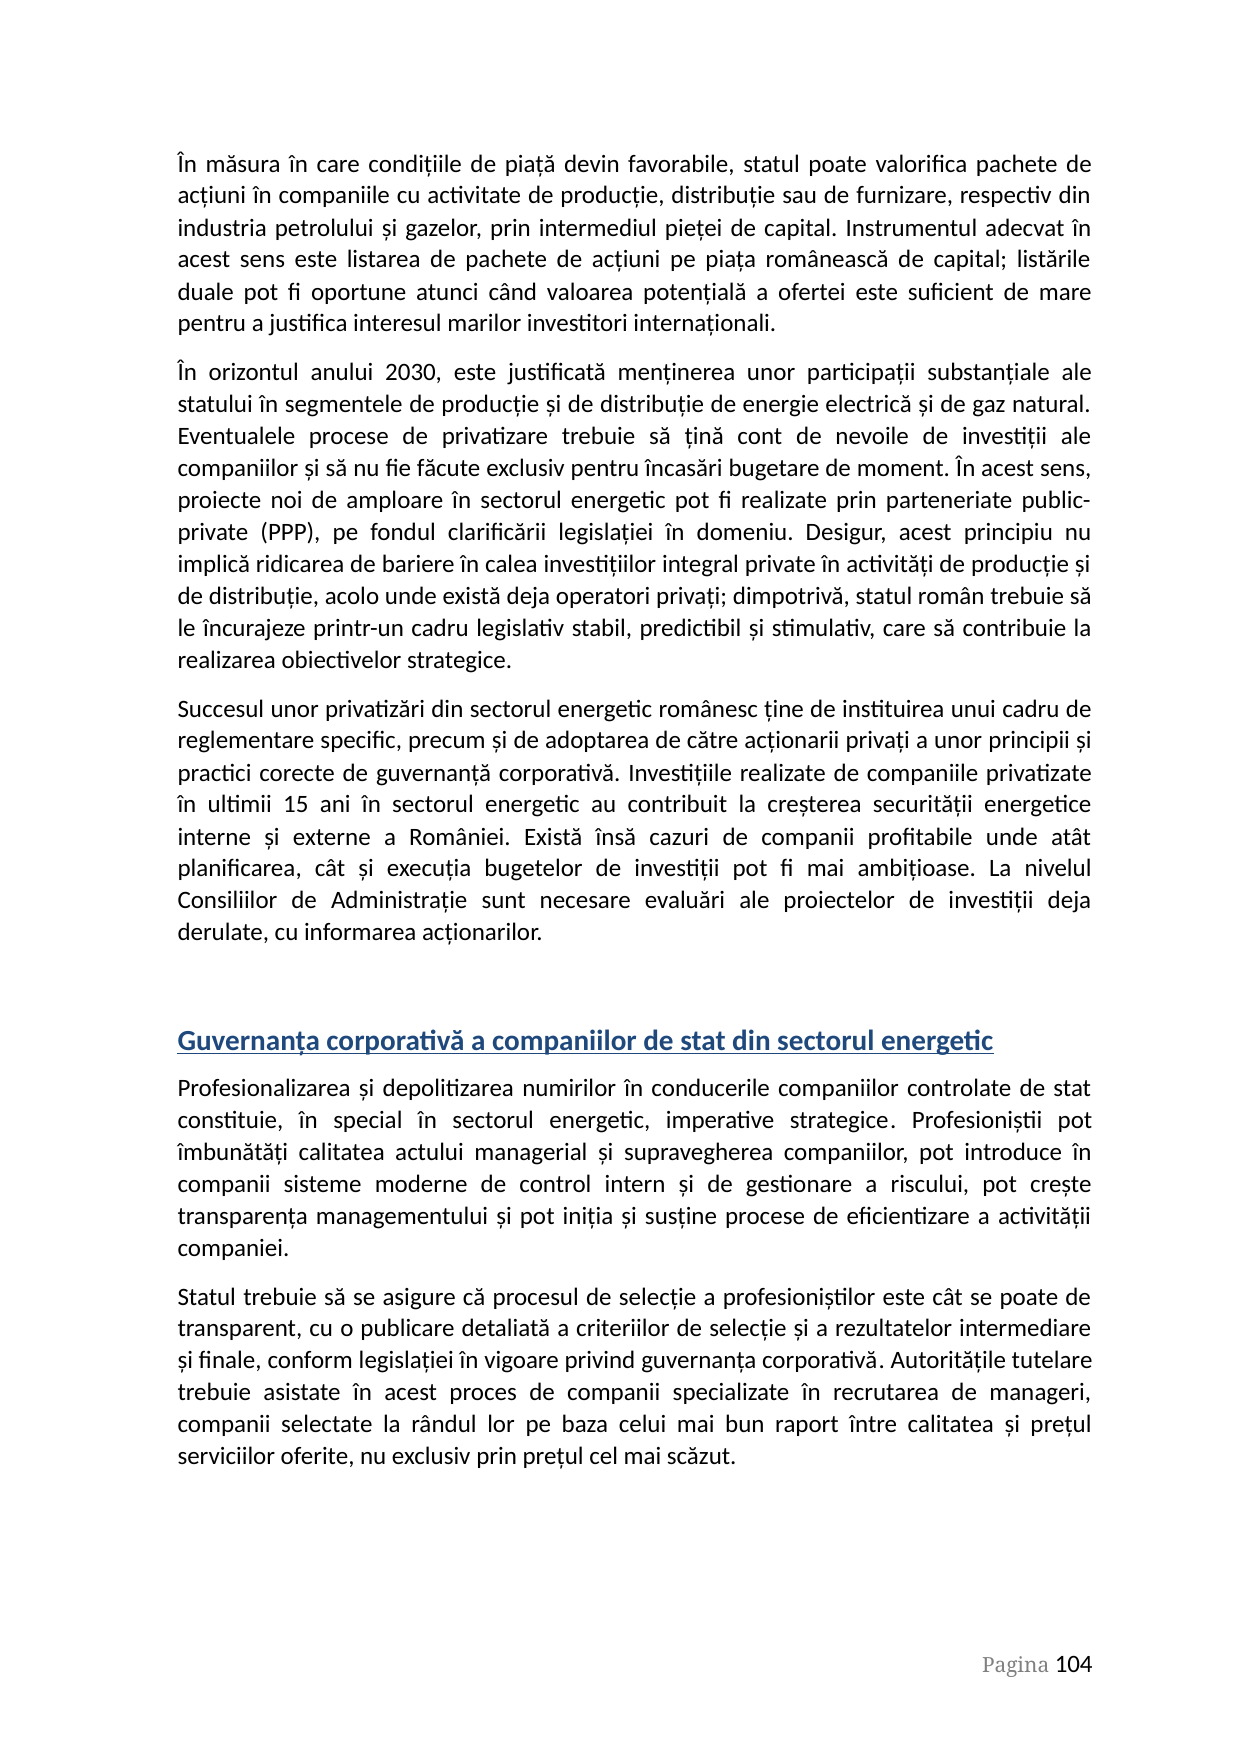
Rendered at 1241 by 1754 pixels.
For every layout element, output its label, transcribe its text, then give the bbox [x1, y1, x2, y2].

text Profesionalizarea și depolitizarea numirilor în conducerile companiilor controlate de stat constituie, în special în sectorul energetic, imperative strategice. Profesioniștii pot îmbunătăți calitatea actului managerial și supravegherea companiilor, pot introduce în companii sisteme moderne de control intern și de gestionare a riscului, pot crește transparența managementului și pot iniția și susține procese de eficientizare a activității companiei. [177, 1072, 1092, 1262]
text Statul trebuie să se asigure că procesul de selecție a profesioniștilor este cât se poate de transparent, cu o publicare detaliată a criteriilor de selecție și a rezultatelor intermediare și finale, conform legislației în vigoare privind guvernanța corporativă. Autoritățile tutelare trebuie asistate în acest proces de companii specializate în recrutarea de manageri, companii selectate la rândul lor pe baza celui mai bun raport între calitatea și prețul serviciilor oferite, nu exclusiv prin prețul cel mai scăzut. [177, 1281, 1092, 1471]
subtitle Guvernanța corporativă a companiilor de stat din sectorul energetic [177, 1022, 1092, 1058]
text În măsura în care condițiile de piață devin favorabile, statul poate valorifica pachete de acțiuni în companiile cu activitate de producție, distribuție sau de furnizare, respectiv din industria petrolului și gazelor, prin intermediul pieței de capital. Instrumentul adecvat în acest sens este listarea de pachete de acțiuni pe piața românească de capital; listările duale pot fi oportune atunci când valoarea potențială a ofertei este suficient de mare pentru a justifica interesul marilor investitori internaționali. [177, 148, 1092, 338]
text În orizontul anului 2030, este justificată menținerea unor participații substanțiale ale statului în segmentele de producție și de distribuție de energie electrică și de gaz natural. Eventualele procese de privatizare trebuie să țină cont de nevoile de investiții ale companiilor și să nu fie făcute exclusiv pentru încasări bugetare de moment. În acest sens, proiecte noi de amploare în sectorul energetic pot fi realizate prin parteneriate public-private (PPP), pe fondul clarificării legislației în domeniu. Desigur, acest principiu nu implică ridicarea de bariere în calea investițiilor integral private în activități de producție și de distribuție, acolo unde există deja operatori privați; dimpotrivă, statul român trebuie să le încurajeze printr-un cadru legislativ stabil, predictibil și stimulativ, care să contribuie la realizarea obiectivelor strategice. [177, 356, 1092, 674]
text Succesul unor privatizări din sectorul energetic românesc ține de instituirea unui cadru de reglementare specific, precum și de adoptarea de către acționarii privați a unor principii și practici corecte de guvernanță corporativă. Investițiile realizate de companiile privatizate în ultimii 15 ani în sectorul energetic au contribuit la creșterea securității energetice interne și externe a României. Există însă cazuri de companii profitabile unde atât planificarea, cât și execuția bugetelor de investiții pot fi mai ambițioase. La nivelul Consiliilor de Administrație sunt necesare evaluări ale proiectelor de investiții deja derulate, cu informarea acționarilor. [177, 693, 1092, 947]
